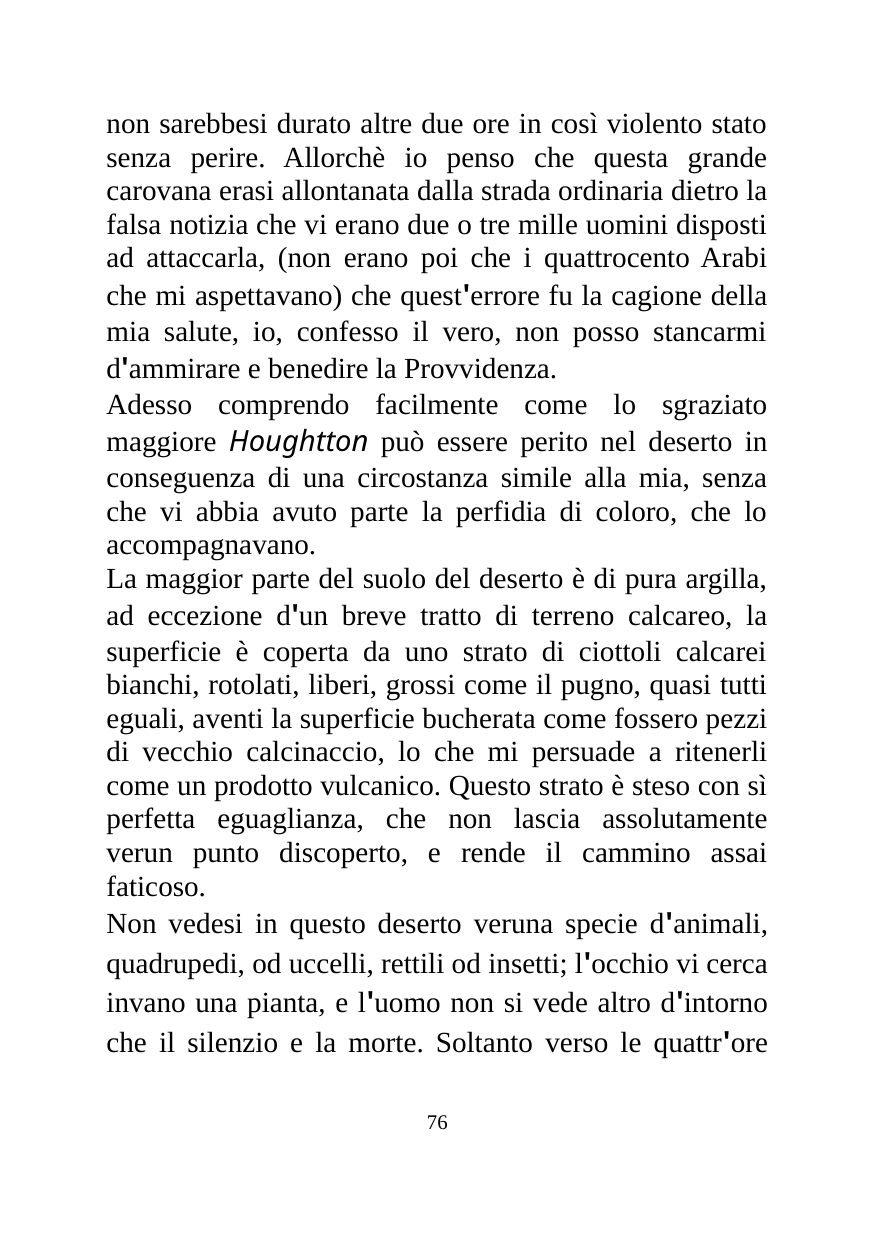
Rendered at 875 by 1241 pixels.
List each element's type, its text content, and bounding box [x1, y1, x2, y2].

text non sarebbesi durato altre due ore in così violento stato senza perire. Allorchè io penso che questa grande carovana erasi allontanata dalla strada ordinaria dietro la falsa notizia che vi erano due o tre mille uomini disposti ad attaccarla, (non erano poi che i quattrocento Arabi che mi aspettavano) che quest'errore fu la cagione della mia salute, io, confesso il vero, non posso stancarmi d'ammirare e benedire la Provvidenza. [106, 106, 768, 387]
text Adesso comprendo facilmente come lo sgraziato maggiore Houghtton può essere perito nel deserto in conseguenza di una circostanza simile alla mia, senza che vi abbia avuto parte la perfidia di coloro, che lo accompagnavano. [106, 387, 768, 561]
text La maggior parte del suolo del deserto è di pura argilla, ad eccezione d'un breve tratto di terreno calcareo, la superficie è coperta da uno strato di ciottoli calcarei bianchi, rotolati, liberi, grossi come il pugno, quasi tutti eguali, aventi la superficie bucherata come fossero pezzi di vecchio calcinaccio, lo che mi persuade a ritenerli come un prodotto vulcanico. Questo strato è steso con sì perfetta eguaglianza, che non lascia assolutamente verun punto discoperto, e rende il cammino assai faticoso. [106, 561, 768, 902]
text Non vedesi in questo deserto veruna specie d'animali, quadrupedi, od uccelli, rettili od insetti; l'occhio vi cerca invano una pianta, e l'uomo non si vede altro d'intorno che il silenzio e la morte. Soltanto verso le quattr'ore [106, 902, 768, 1061]
